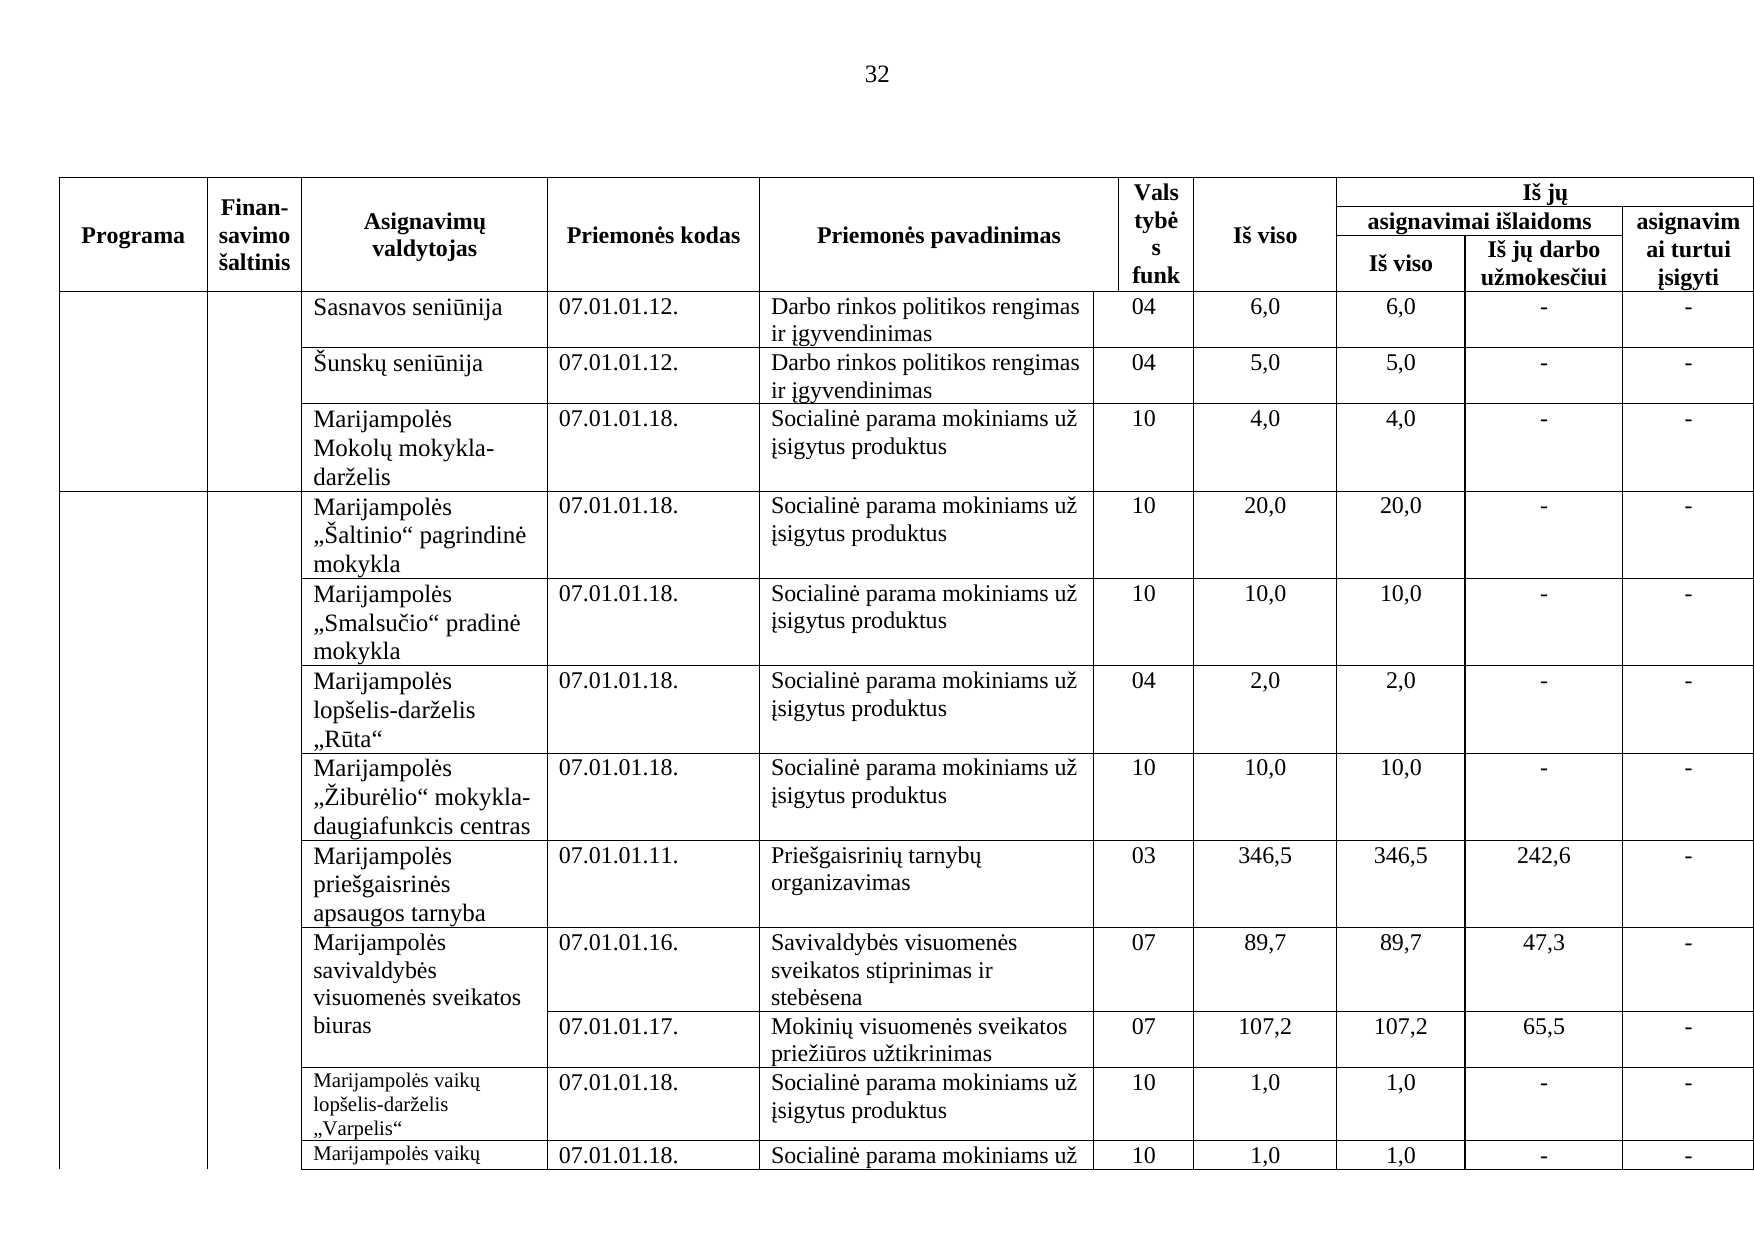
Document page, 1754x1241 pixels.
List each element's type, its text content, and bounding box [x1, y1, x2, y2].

table_cell asignavimai turtui įsigyti [1623, 207, 1753, 291]
table_cell 10 [1094, 754, 1193, 840]
table_cell 346,5 [1337, 841, 1464, 927]
table_cell [60, 292, 207, 347]
table_cell [60, 492, 207, 578]
table_cell 47,3 [1466, 928, 1622, 1011]
table_cell 65,5 [1466, 1012, 1622, 1067]
table_cell 5,0 [1337, 348, 1464, 403]
table_cell Socialinė parama mokiniams už įsigytus produktus [760, 579, 1093, 665]
table_cell - [1623, 579, 1753, 665]
table_cell 07 [1094, 928, 1193, 1011]
table_header Iš viso [1194, 178, 1336, 291]
table_cell Socialinė parama mokiniams už [760, 1141, 1093, 1169]
table_cell - [1466, 292, 1622, 347]
table_cell 6,0 [1337, 292, 1464, 347]
table_cell 5,0 [1194, 348, 1336, 403]
table_cell [60, 1011, 207, 1067]
table_cell Darbo rinkos politikos rengimas ir įgyvendinimas [760, 292, 1093, 347]
table_cell 10 [1094, 1141, 1193, 1169]
table_cell - [1466, 1068, 1622, 1140]
table_cell [208, 292, 301, 347]
table_cell [208, 578, 301, 665]
table_cell Socialinė parama mokiniams už įsigytus produktus [760, 492, 1093, 578]
table_cell [208, 1140, 301, 1169]
table_cell 10,0 [1194, 579, 1336, 665]
table_cell [208, 347, 301, 403]
table_cell 1,0 [1194, 1141, 1336, 1169]
table_cell [208, 753, 301, 840]
table_cell 4,0 [1194, 404, 1336, 491]
table_cell 04 [1094, 348, 1193, 403]
table_cell asignavimai išlaidoms [1337, 207, 1622, 234]
table_cell 07.01.01.11. [548, 841, 759, 927]
table_cell Marijampolės vaikų lopšelis-darželis „Varpelis“ [302, 1068, 547, 1140]
table_cell 10 [1094, 492, 1193, 578]
table_cell 07.01.01.18. [548, 579, 759, 665]
table_cell Savivaldybės visuomenės sveikatos stiprinimas ir stebėsena [760, 928, 1093, 1011]
table_cell - [1466, 404, 1622, 491]
table_cell Marijampolės vaikų [302, 1141, 547, 1169]
table_cell Marijampolės Mokolų mokykla- darželis [302, 404, 547, 491]
table_cell - [1623, 292, 1753, 347]
table_cell [60, 927, 207, 1011]
table_cell 4,0 [1337, 404, 1464, 491]
table_cell Socialinė parama mokiniams už įsigytus produktus [760, 404, 1093, 491]
table_cell 07.01.01.18. [548, 754, 759, 840]
table_cell [60, 403, 207, 491]
table_header Iš jų [1337, 178, 1753, 206]
table_cell [60, 1140, 207, 1169]
table_cell [208, 840, 301, 927]
table_header Asignavimų valdytojas [302, 178, 547, 291]
table_cell Socialinė parama mokiniams už įsigytus produktus [760, 1068, 1093, 1140]
table_cell Marijampolės „Žiburėlio“ mokykla- daugiafunkcis centras [302, 754, 547, 840]
table_cell - [1623, 841, 1753, 927]
table_cell 04 [1094, 292, 1193, 347]
table_cell 242,6 [1466, 841, 1622, 927]
table_cell Marijampolės „Smalsučio“ pradinė mokykla [302, 579, 547, 665]
table_cell - [1623, 928, 1753, 1011]
table_cell 03 [1094, 841, 1193, 927]
table_cell 1,0 [1337, 1068, 1464, 1140]
table_cell 107,2 [1337, 1012, 1464, 1067]
table_cell - [1623, 404, 1753, 491]
table_header Valstybės funkcija [1119, 178, 1193, 291]
table_cell - [1466, 754, 1622, 840]
table_cell 10 [1094, 404, 1193, 491]
table_cell - [1466, 579, 1622, 665]
table_cell [208, 403, 301, 491]
table_cell - [1623, 348, 1753, 403]
table_cell Marijampolės lopšelis-darželis „Rūta“ [302, 666, 547, 752]
table_cell [60, 1067, 207, 1140]
table_cell Priešgaisrinių tarnybų organizavimas [760, 841, 1093, 927]
table_cell 89,7 [1194, 928, 1336, 1011]
table_header Priemonės kodas [548, 178, 759, 291]
table_cell Marijampolės savivaldybės visuomenės sveikatos biuras [302, 928, 547, 1067]
table_header Finan-savimo šaltinis [208, 178, 301, 291]
table_cell 10 [1094, 1068, 1193, 1140]
table_cell [208, 1011, 301, 1067]
table_cell [60, 347, 207, 403]
table_cell - [1466, 348, 1622, 403]
table_cell 07.01.01.12. [548, 292, 759, 347]
table_cell Mokinių visuomenės sveikatos priežiūros užtikrinimas [760, 1012, 1093, 1067]
table_cell 04 [1094, 666, 1193, 752]
table_cell [60, 840, 207, 927]
table_cell 2,0 [1194, 666, 1336, 752]
table_cell - [1623, 1012, 1753, 1067]
table_cell 07.01.01.18. [548, 1141, 759, 1169]
table_cell 07.01.01.12. [548, 348, 759, 403]
table_cell 07.01.01.18. [548, 666, 759, 752]
table_cell 10 [1094, 579, 1193, 665]
table_cell 346,5 [1194, 841, 1336, 927]
table_cell Darbo rinkos politikos rengimas ir įgyvendinimas [760, 348, 1093, 403]
table_cell Šunskų seniūnija [302, 348, 547, 403]
table_cell Sasnavos seniūnija [302, 292, 547, 347]
table_cell Socialinė parama mokiniams už įsigytus produktus [760, 666, 1093, 752]
table_cell - [1466, 666, 1622, 752]
table_cell - [1466, 1141, 1622, 1169]
table_cell Marijampolės priešgaisrinės apsaugos tarnyba [302, 841, 547, 927]
table_cell Marijampolės „Šaltinio“ pagrindinė mokykla [302, 492, 547, 578]
table_cell [60, 578, 207, 665]
table_cell 89,7 [1337, 928, 1464, 1011]
table_cell 07.01.01.18. [548, 492, 759, 578]
table_cell - [1623, 1141, 1753, 1169]
table_cell 6,0 [1194, 292, 1336, 347]
table_cell 07.01.01.18. [548, 404, 759, 491]
table_cell - [1466, 492, 1622, 578]
table_cell Iš jų darbo užmokesčiui [1466, 236, 1622, 291]
table_header Priemonės pavadinimas [760, 178, 1118, 291]
table_cell - [1623, 754, 1753, 840]
table_cell 07 [1094, 1012, 1193, 1067]
table_cell 10,0 [1194, 754, 1336, 840]
table_header Programa [60, 178, 207, 291]
table_cell Iš viso [1337, 236, 1464, 291]
table_cell - [1623, 666, 1753, 752]
table_cell 07.01.01.17. [548, 1012, 759, 1067]
table_cell [208, 492, 301, 578]
table_cell 10,0 [1337, 579, 1464, 665]
table_cell - [1623, 1068, 1753, 1140]
table_cell 10,0 [1337, 754, 1464, 840]
table_cell [208, 927, 301, 1011]
table_cell [208, 1067, 301, 1140]
table_cell Socialinė parama mokiniams už įsigytus produktus [760, 754, 1093, 840]
table_cell 07.01.01.18. [548, 1068, 759, 1140]
table_cell 20,0 [1337, 492, 1464, 578]
table_cell 2,0 [1337, 666, 1464, 752]
table_cell 107,2 [1194, 1012, 1336, 1067]
table_cell 07.01.01.16. [548, 928, 759, 1011]
table_cell [208, 665, 301, 752]
table_cell - [1623, 492, 1753, 578]
table_cell 20,0 [1194, 492, 1336, 578]
table_cell 1,0 [1337, 1141, 1464, 1169]
table_cell 1,0 [1194, 1068, 1336, 1140]
table_cell [60, 753, 207, 840]
table_cell [60, 665, 207, 752]
